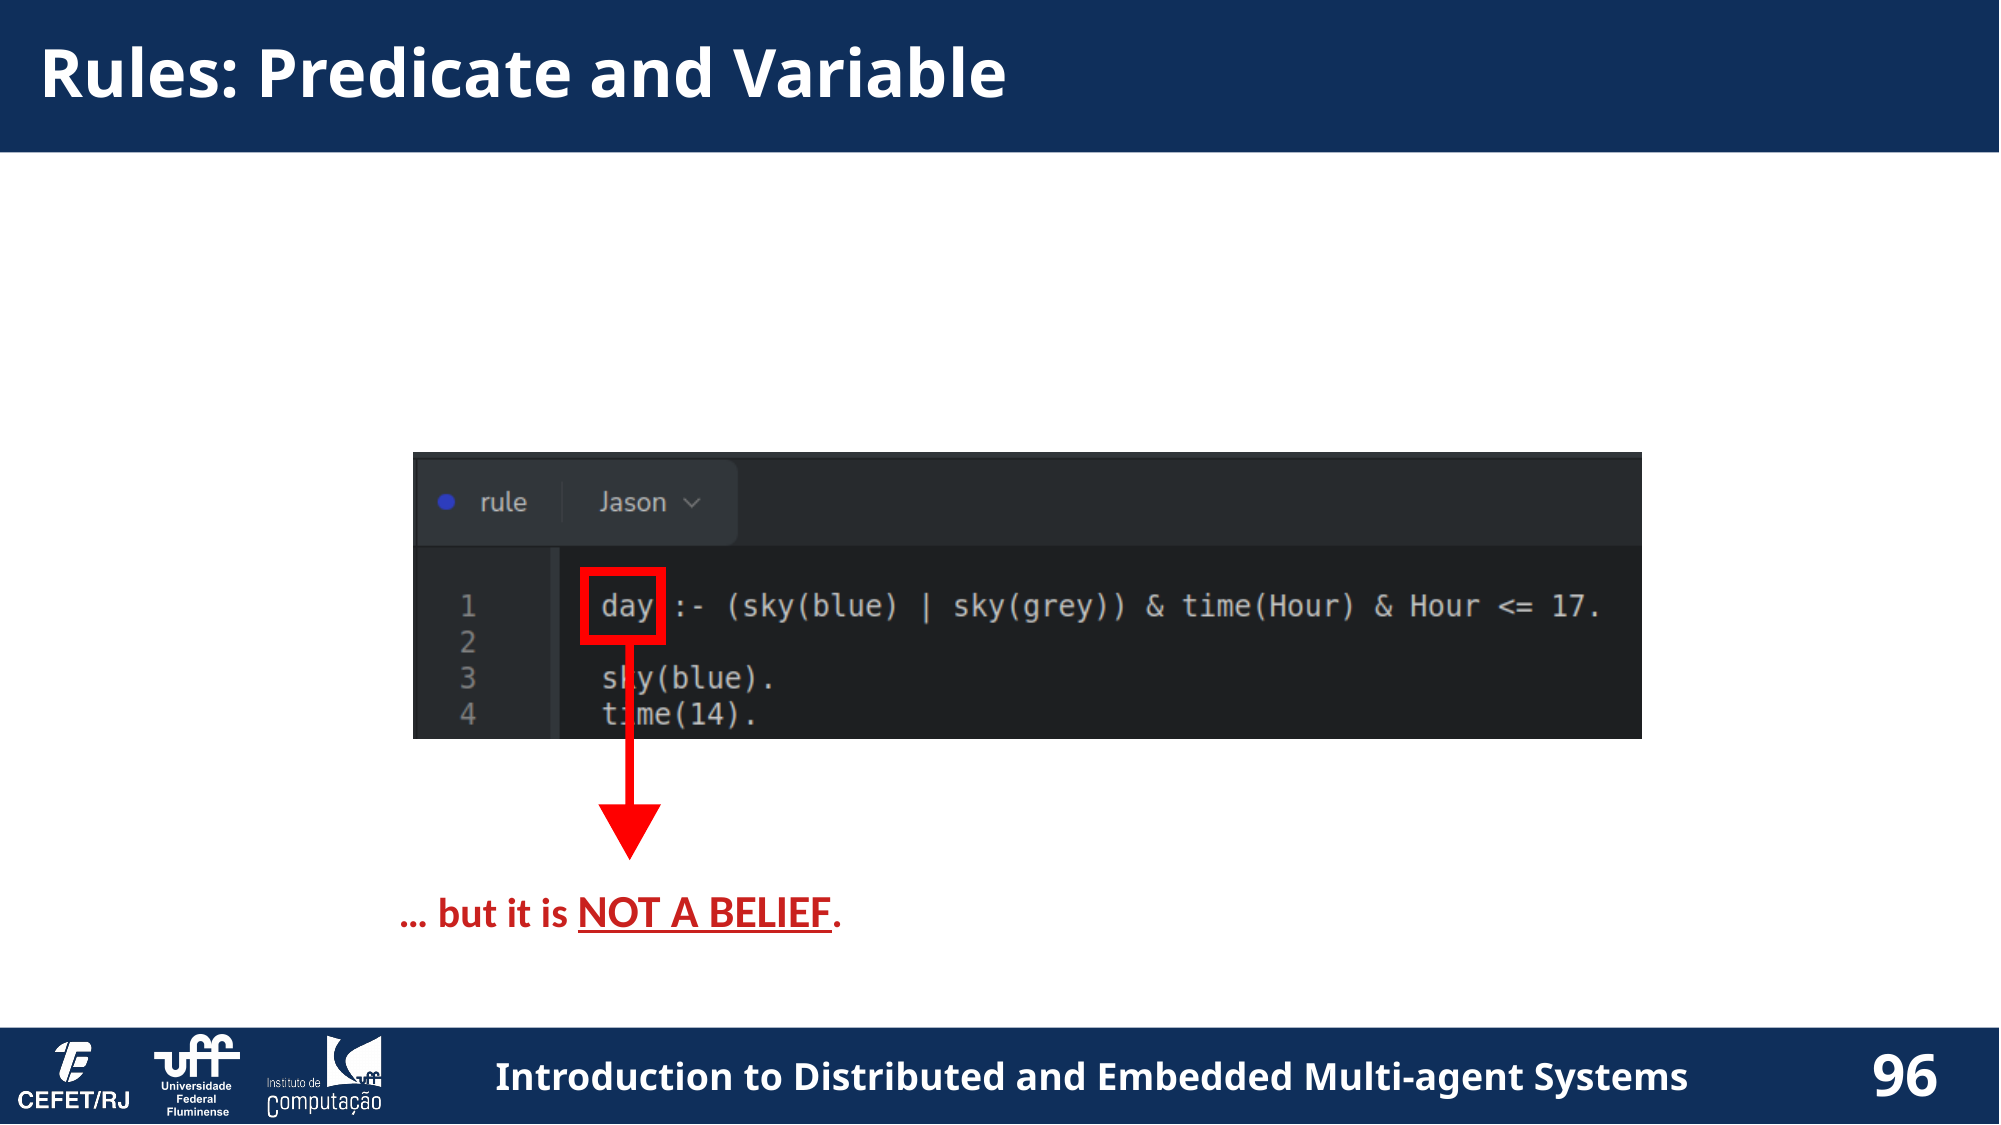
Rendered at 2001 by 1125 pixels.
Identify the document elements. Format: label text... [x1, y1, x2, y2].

picture [265, 1033, 383, 1118]
picture [18, 1021, 129, 1125]
picture [413, 452, 1642, 739]
text_box Rules: Predicate and Variable [25, 23, 1999, 119]
picture [153, 1033, 241, 1121]
text_box [598, 641, 662, 861]
picture [589, 576, 656, 635]
text_box … but it is NOT A BELIEF. [254, 874, 987, 944]
